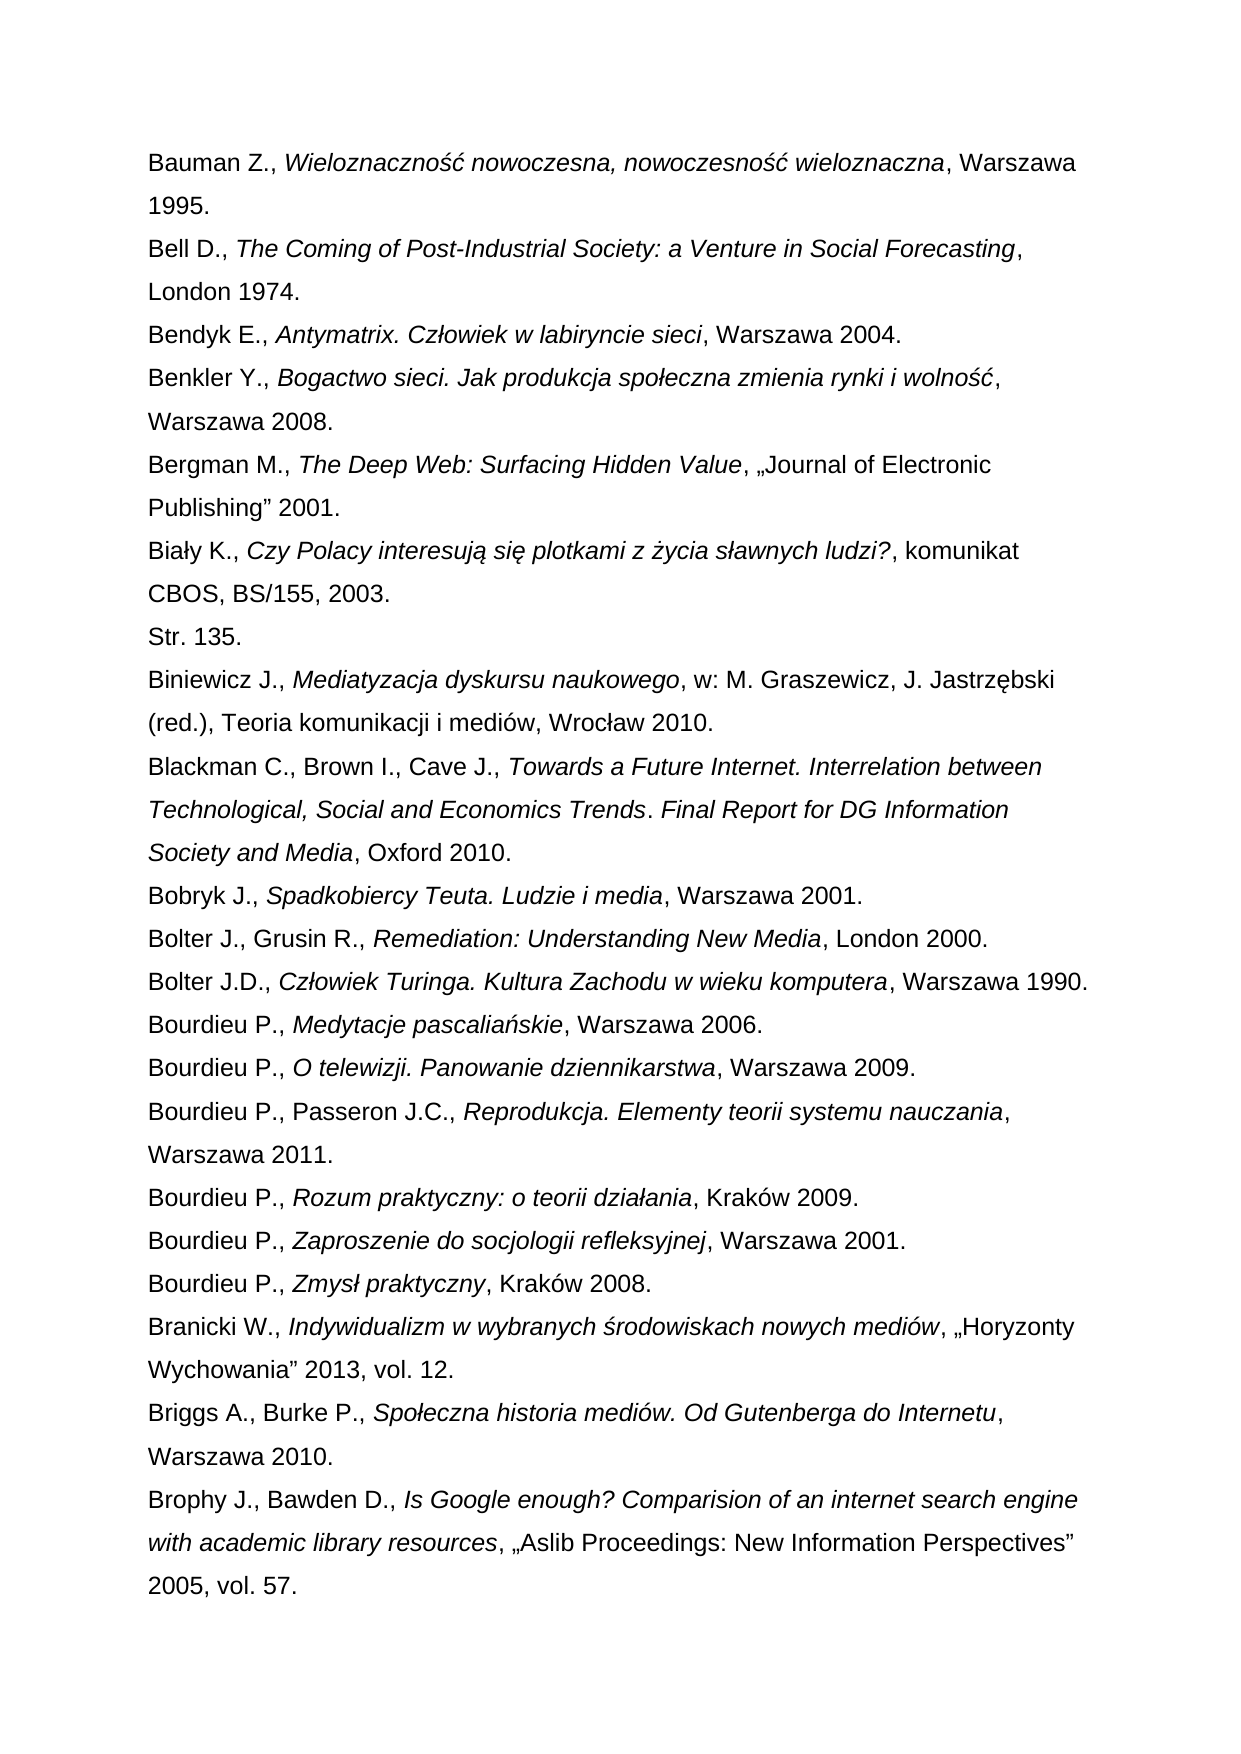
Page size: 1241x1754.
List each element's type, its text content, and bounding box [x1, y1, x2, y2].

text Bourdieu P., Rozum praktyczny: o teorii działania, Kraków 2009. [148, 1183, 1092, 1211]
text Bourdieu P., O telewizji. Panowanie dziennikarstwa, Warszawa 2009. [148, 1053, 1092, 1082]
text Bourdieu P., Zmysł praktyczny, Kraków 2008. [148, 1269, 1092, 1298]
text Branicki W., Indywidualizm w wybranych środowiskach nowych mediów, „Horyzonty Wychowania” 2013, vol. 12. [148, 1312, 1092, 1384]
text Bergman M., The Deep Web: Surfacing Hidden Value, „Journal of Electronic Publishing” 2001. [148, 449, 1092, 521]
text Brophy J., Bawden D., Is Google enough? Comparision of an internet search engine with academic library resources, „Aslib Proceedings: New Information Perspectives” 2005, vol. 57. [148, 1484, 1092, 1599]
text Blackman C., Brown I., Cave J., Towards a Future Internet. Interrelation between Technological, Social and Economics Trends. Final Report for DG Information Society and Media, Oxford 2010. [148, 751, 1092, 866]
text Bell D., The Coming of Post-Industrial Society: a Venture in Social Forecasting, London 1974. [148, 234, 1092, 306]
text Bauman Z., Wieloznaczność nowoczesna, nowoczesność wieloznaczna, Warszawa 1995. [148, 148, 1092, 219]
text Bourdieu P., Zaproszenie do socjologii refleksyjnej, Warszawa 2001. [148, 1226, 1092, 1254]
text Benkler Y., Bogactwo sieci. Jak produkcja społeczna zmienia rynki i wolność, Warszawa 2008. [148, 363, 1092, 435]
text Bolter J., Grusin R., Remediation: Understanding New Media, London 2000. [148, 924, 1092, 953]
text Biały K., Czy Polacy interesują się plotkami z życia sławnych ludzi?, komunikat CBOS, BS/155, 2003. [148, 536, 1092, 608]
text Bourdieu P., Passeron J.C., Reprodukcja. Elementy teorii systemu nauczania, Warszawa 2011. [148, 1096, 1092, 1168]
text Bobryk J., Spadkobiercy Teuta. Ludzie i media, Warszawa 2001. [148, 881, 1092, 909]
text Bourdieu P., Medytacje pascaliańskie, Warszawa 2006. [148, 1010, 1092, 1039]
text Bolter J.D., Człowiek Turinga. Kultura Zachodu w wieku komputera, Warszawa 1990. [148, 967, 1092, 996]
text Str. 135. [148, 622, 1092, 651]
text Bendyk E., Antymatrix. Człowiek w labiryncie sieci, Warszawa 2004. [148, 320, 1092, 349]
text Biniewicz J., Mediatyzacja dyskursu naukowego, w: M. Graszewicz, J. Jastrzębski (red.), Teoria komunikacji i mediów, Wrocław 2010. [148, 665, 1092, 737]
text Briggs A., Burke P., Społeczna historia mediów. Od Gutenberga do Internetu, Warszawa 2010. [148, 1398, 1092, 1470]
